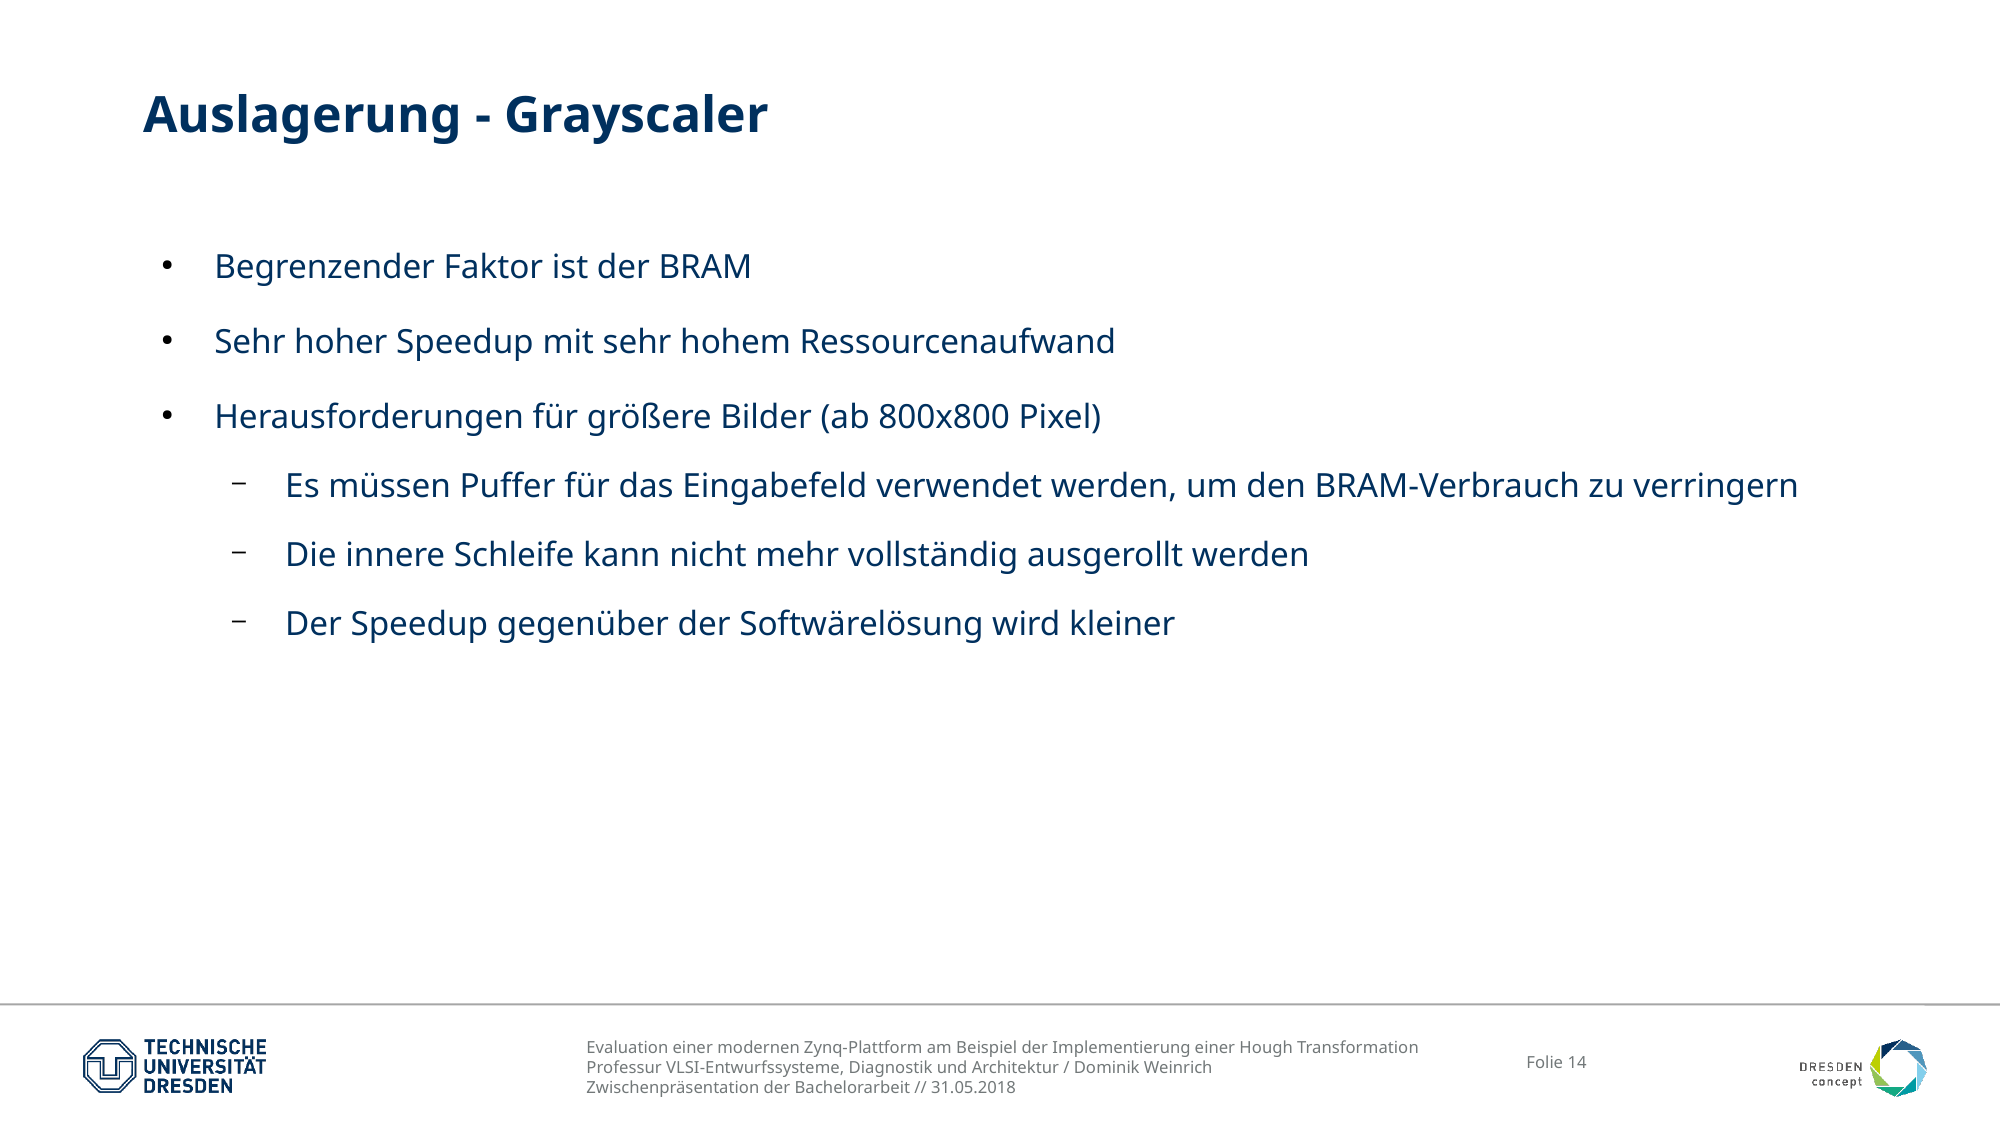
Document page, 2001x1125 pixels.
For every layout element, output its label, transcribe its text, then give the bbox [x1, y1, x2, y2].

picture [1800, 1039, 1927, 1097]
picture [83, 1039, 266, 1093]
list Begrenzender Faktor ist der BRAM Sehr hoher Speedup mit sehr hohem Ressourcenaufwand Herausforderungen für größere Bilder (ab 800x800 Pixel) Es müssen Puffer für das Eingabefeld verwendet werden, um den BRAM-Verbrauch zu verringern Die innere Schleife kann nicht mehr vollständig ausgerollt werden Der Speedup gegenüber der Softwärelösung wird kleiner [143, 243, 1880, 957]
title Auslagerung - Grayscaler [143, 56, 1880, 169]
